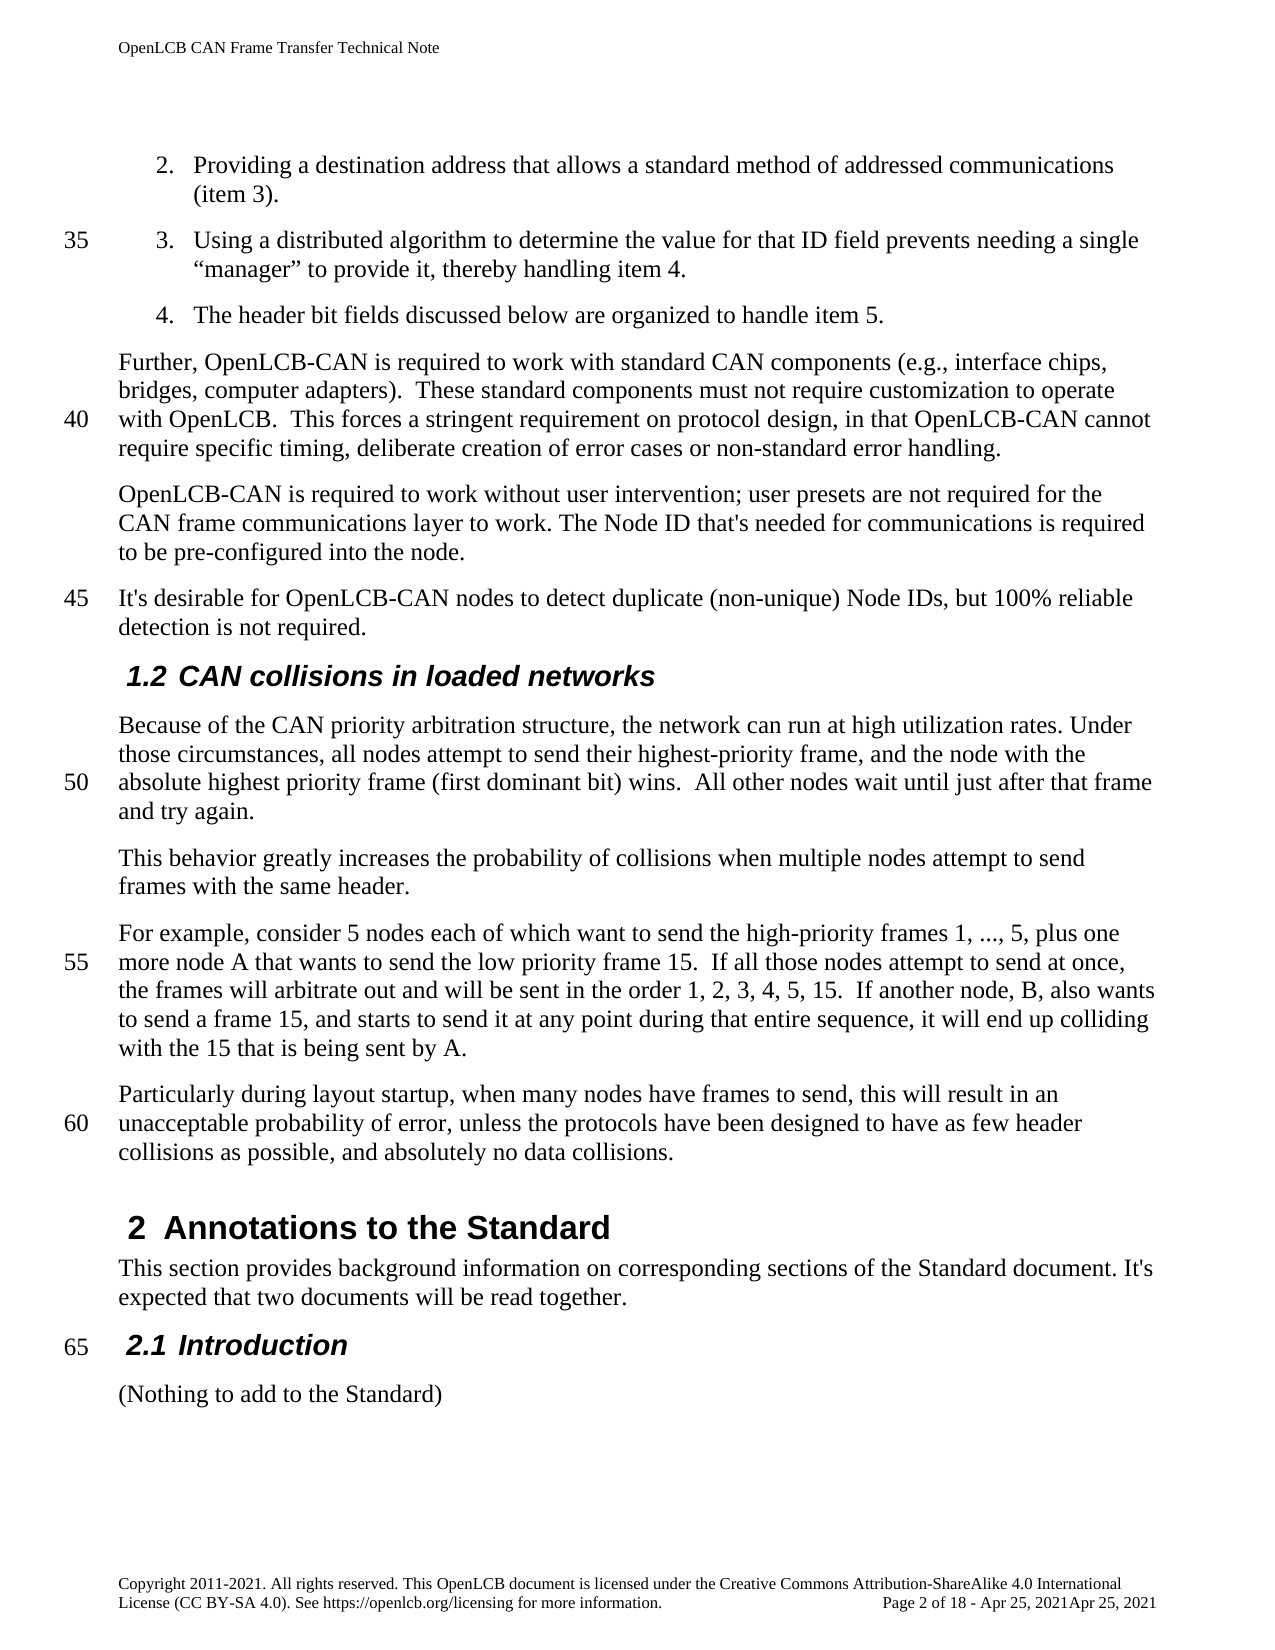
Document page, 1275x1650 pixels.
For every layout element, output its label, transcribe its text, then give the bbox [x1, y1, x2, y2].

text This section provides background information on corresponding sections of the Standard document. It's expected that two documents will be read together. [118, 1253, 1157, 1311]
text Particularly during layout startup, when many nodes have frames to send, this will result in an unacceptable probability of error, unless the protocols have been designed to have as few header collisions as possible, and absolutely no data collisions. [118, 1079, 1157, 1166]
text Further, OpenLCB-CAN is required to work with standard CAN components (e.g., interface chips, bridges, computer adapters). These standard components must not require customization to operate with OpenLCB. This forces a stringent requirement on protocol design, in that OpenLCB-CAN cannot require specific timing, deliberate creation of error cases or non-standard error handling. [118, 347, 1157, 462]
text Because of the CAN priority arbitration structure, the network can run at high utilization rates. Under those circumstances, all nodes attempt to send their highest-priority frame, and the node with the absolute highest priority frame (first dominant bit) wins. All other nodes wait until just after that frame and try again. [118, 710, 1157, 825]
list The header bit fields discussed below are organized to handle item 5. [156, 300, 1157, 329]
text OpenLCB-CAN is required to work without user intervention; user presets are not required for the CAN frame communications layer to work. The Node ID that's needed for communications is required to be pre-configured into the node. [118, 479, 1157, 566]
subtitle CAN collisions in loaded networks [118, 659, 1157, 692]
list Providing a destination address that allows a standard method of addressed communications (item 3). [156, 150, 1157, 207]
text (Nothing to add to the Standard) [118, 1379, 1157, 1408]
list Using a distributed algorithm to determine the value for that ID field prevents needing a single “manager” to provide it, thereby handling item 4. [156, 225, 1157, 283]
text This behavior greatly increases the probability of collisions when multiple nodes attempt to send frames with the same header. [118, 843, 1157, 900]
text For example, consider 5 nodes each of which want to send the high-priority frames 1, ..., 5, plus one more node A that wants to send the low priority frame 15. If all those nodes attempt to send at once, the frames will arbitrate out and will be sent in the order 1, 2, 3, 4, 5, 15. If another node, B, also wants to send a frame 15, and starts to send it at any point during that entire sequence, it will end up colliding with the 15 that is being sent by A. [118, 918, 1157, 1062]
subtitle Annotations to the Standard [118, 1208, 1157, 1247]
text It's desirable for OpenLCB-CAN nodes to detect duplicate (non-unique) Node IDs, but 100% reliable detection is not required. [118, 583, 1157, 641]
subtitle Introduction [118, 1328, 1157, 1362]
